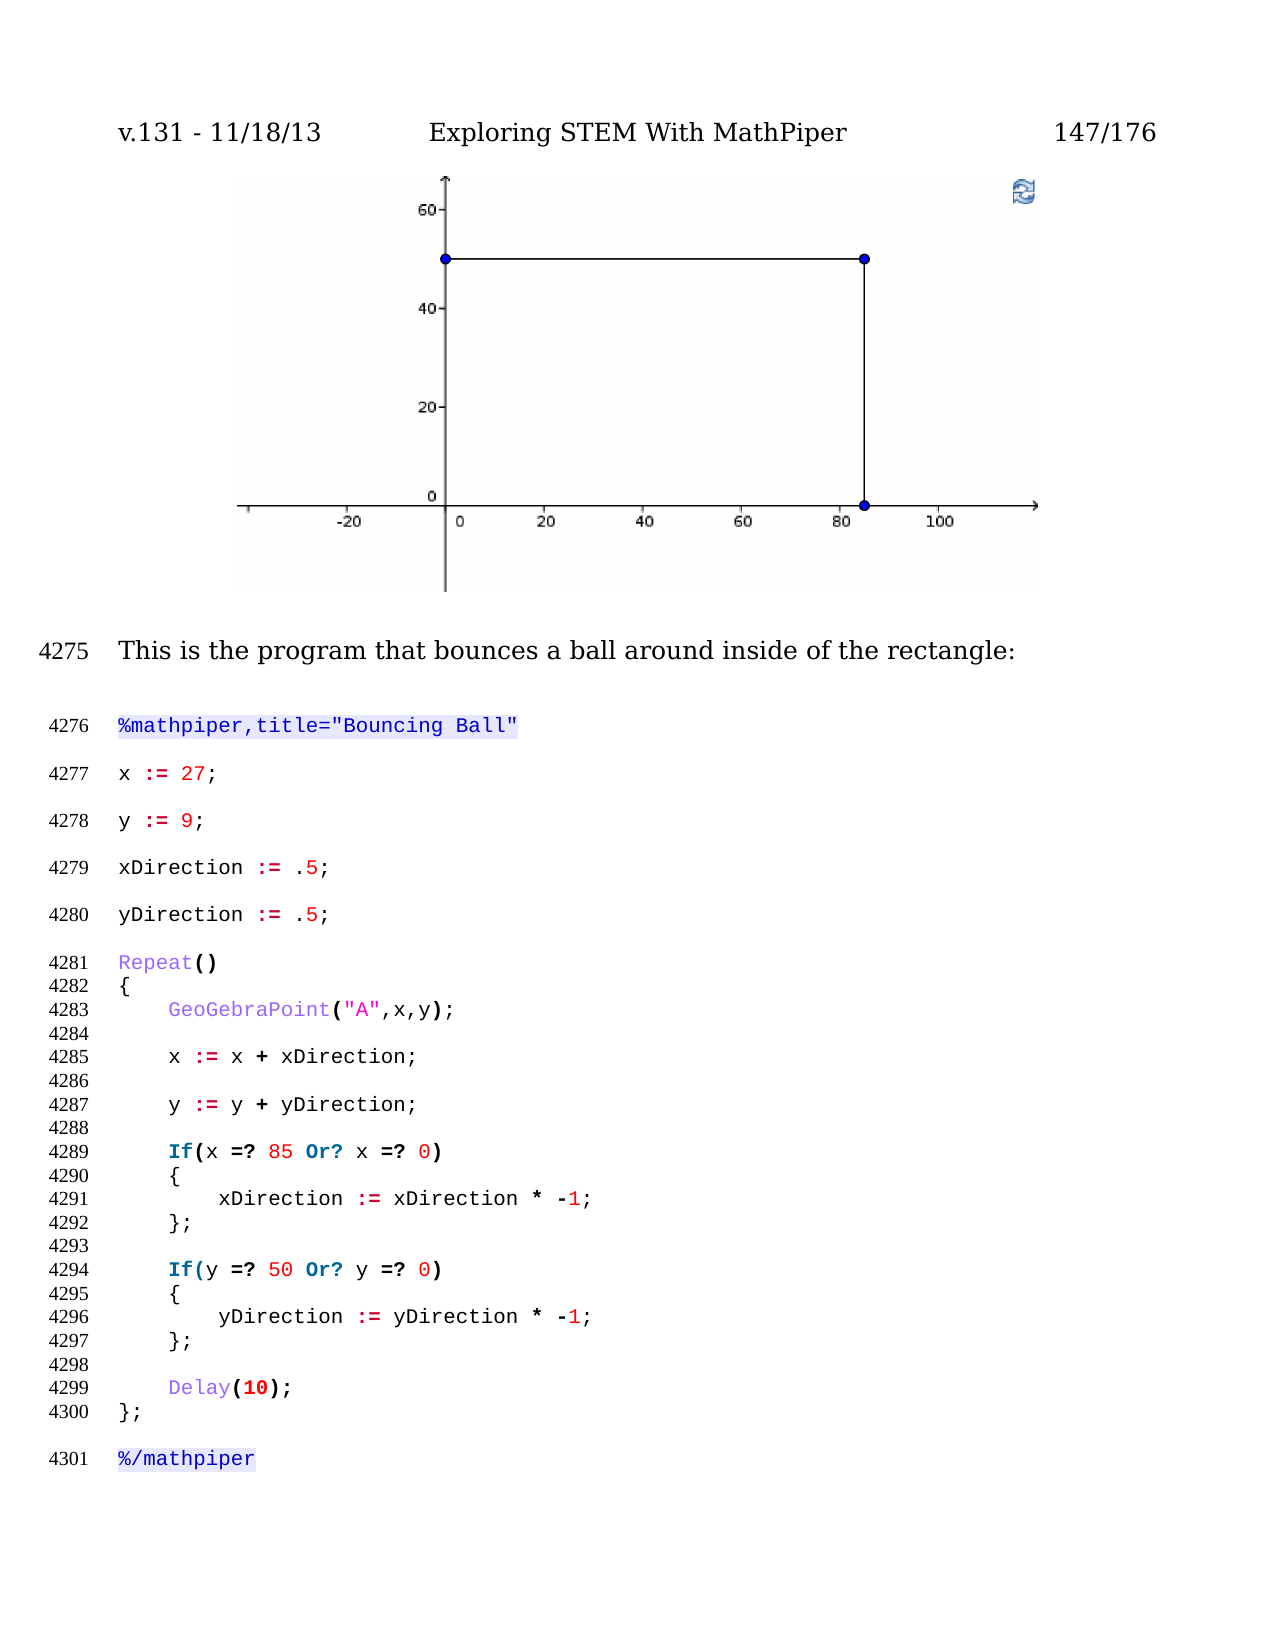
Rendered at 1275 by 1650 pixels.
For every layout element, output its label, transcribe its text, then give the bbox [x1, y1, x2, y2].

text Repeat() [118, 952, 1157, 975]
text Delay(10); [118, 1377, 1157, 1401]
text yDirection := yDirection * -1; [118, 1306, 1157, 1330]
text }; [118, 1330, 1157, 1354]
picture [237, 176, 1038, 592]
text { [118, 1283, 1157, 1306]
text %/mathpiper [118, 1448, 1157, 1472]
text x := 27; [118, 763, 1157, 786]
text xDirection := xDirection * -1; [118, 1188, 1157, 1212]
text yDirection := .5; [118, 904, 1157, 928]
text y := 9; [118, 810, 1157, 833]
text }; [118, 1401, 1157, 1425]
text If(x =? 85 Or? x =? 0) [118, 1141, 1157, 1164]
text }; [118, 1212, 1157, 1236]
text { [118, 975, 1157, 999]
text GeoGebraPoint("A",x,y); [118, 999, 1157, 1023]
text %mathpiper,title="Bouncing Ball" [118, 715, 1157, 739]
text y := y + yDirection; [118, 1094, 1157, 1117]
text { [118, 1164, 1157, 1188]
text x := x + xDirection; [118, 1046, 1157, 1070]
text If(y =? 50 Or? y =? 0) [118, 1259, 1157, 1283]
text This is the program that bounces a ball around inside of the rectangle: [118, 636, 1157, 665]
text xDirection := .5; [118, 857, 1157, 881]
